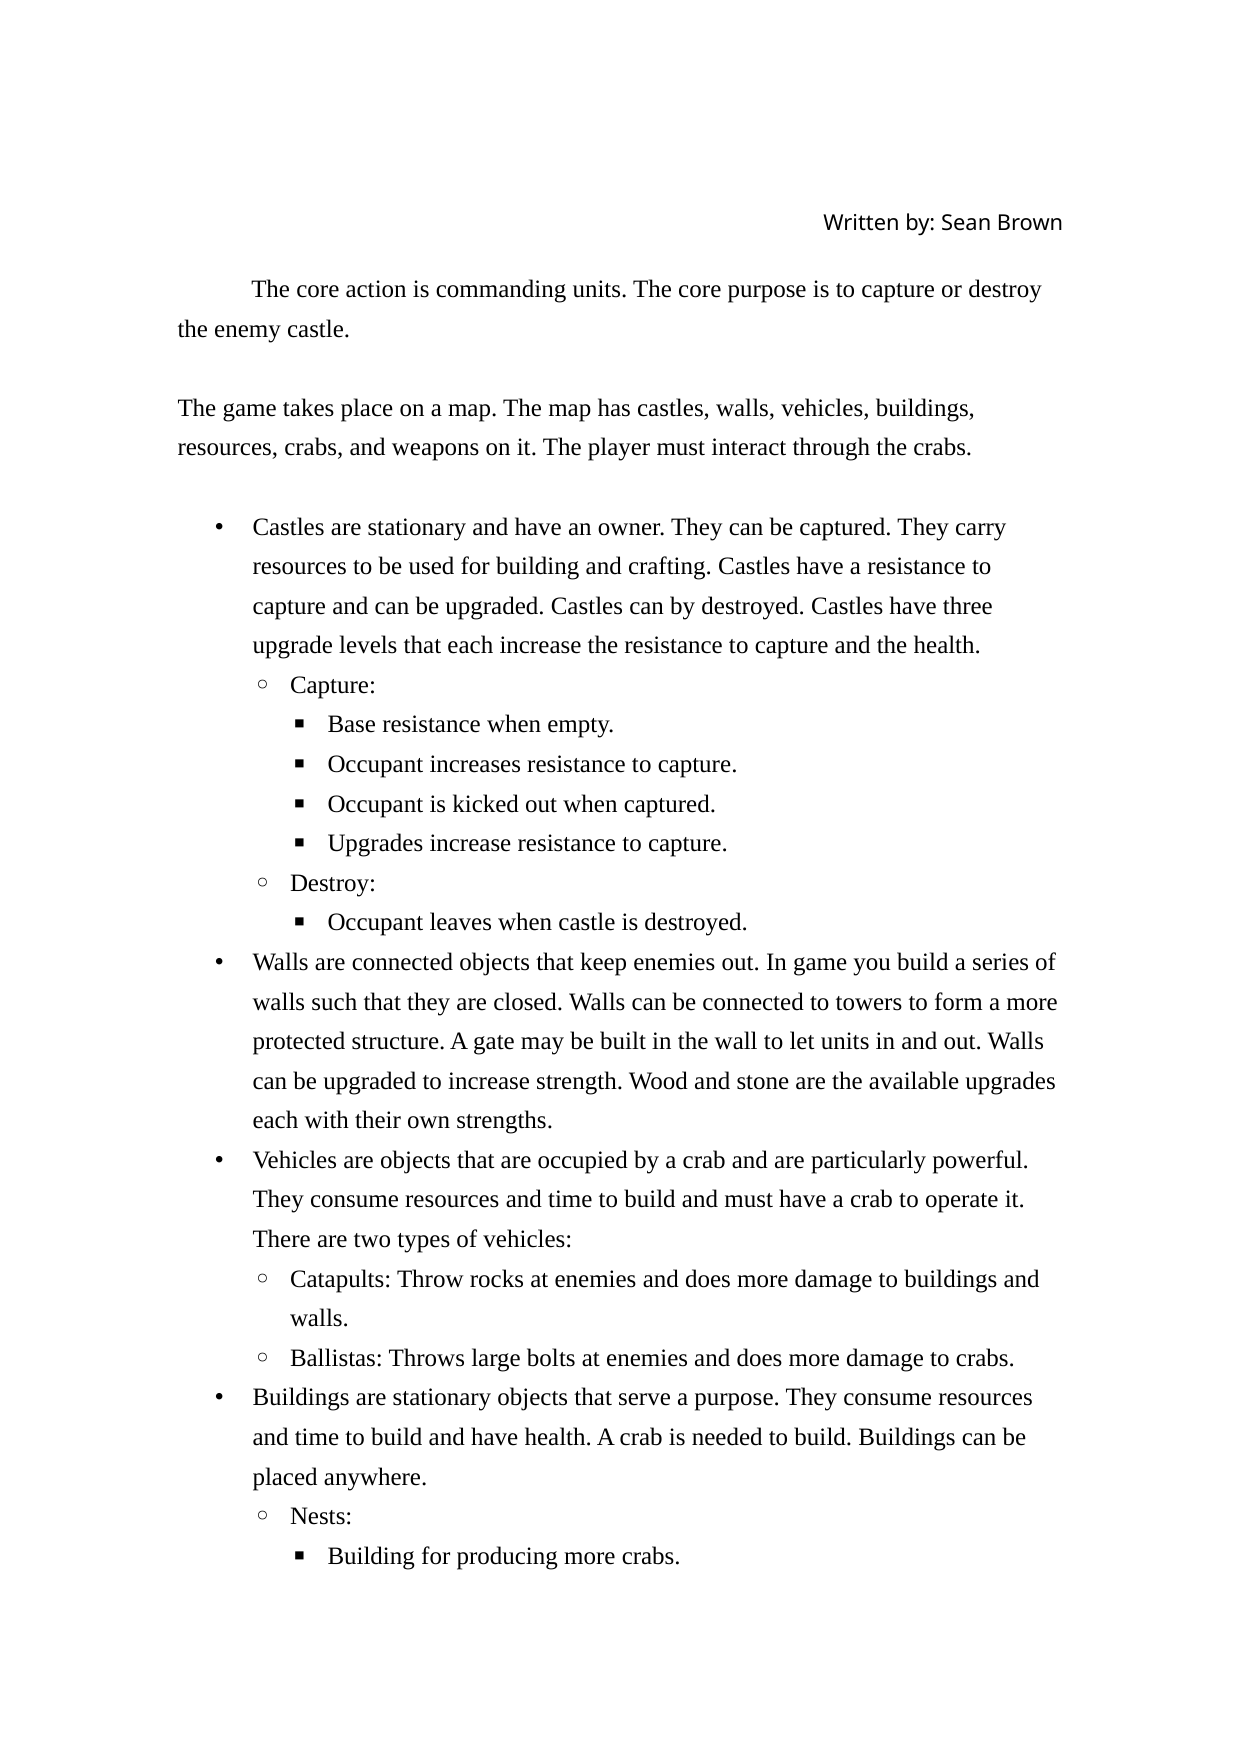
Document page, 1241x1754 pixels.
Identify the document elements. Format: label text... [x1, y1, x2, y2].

list Upgrades increase resistance to capture. [290, 822, 1063, 862]
list Occupant is kicked out when captured. [290, 783, 1063, 822]
list Nests: [252, 1495, 1063, 1535]
list Capture: [252, 664, 1063, 704]
text The core action is commanding units. The core purpose is to capture or destroy the enemy castle. [177, 268, 1063, 347]
list Base resistance when empty. [290, 704, 1063, 743]
list Building for producing more crabs. [290, 1535, 1063, 1574]
list Catapults: Throw rocks at enemies and does more damage to buildings and walls. [252, 1258, 1063, 1337]
text The game takes place on a map. The map has castles, walls, vehicles, buildings, resources, crabs, and weapons on it. The player must interact through the crabs. [177, 387, 1063, 466]
list Ballistas: Throws large bolts at enemies and does more damage to crabs. [252, 1337, 1063, 1377]
list Destroy: [252, 862, 1063, 902]
list Vehicles are objects that are occupied by a crab and are particularly powerful. They consume resources and time to build and must have a crab to operate it. There are two types of vehicles: [215, 1139, 1063, 1258]
list Castles are stationary and have an owner. They can be captured. They carry resources to be used for building and crafting. Castles have a resistance to capture and can be upgraded. Castles can by destroyed. Castles have three upgrade levels that each increase the resistance to capture and the health. [215, 506, 1063, 664]
list Walls are connected objects that keep enemies out. In game you build a series of walls such that they are closed. Walls can be connected to towers to form a more protected structure. A gate may be built in the wall to let units in and out. Walls can be upgraded to increase strength. Wood and stone are the available upgrades each with their own strengths. [215, 941, 1063, 1139]
list Buildings are stationary objects that serve a purpose. They consume resources and time to build and have health. A crab is needed to build. Buildings can be placed anywhere. [215, 1377, 1063, 1495]
list Occupant leaves when castle is destroyed. [290, 902, 1063, 941]
list Occupant increases resistance to capture. [290, 743, 1063, 783]
